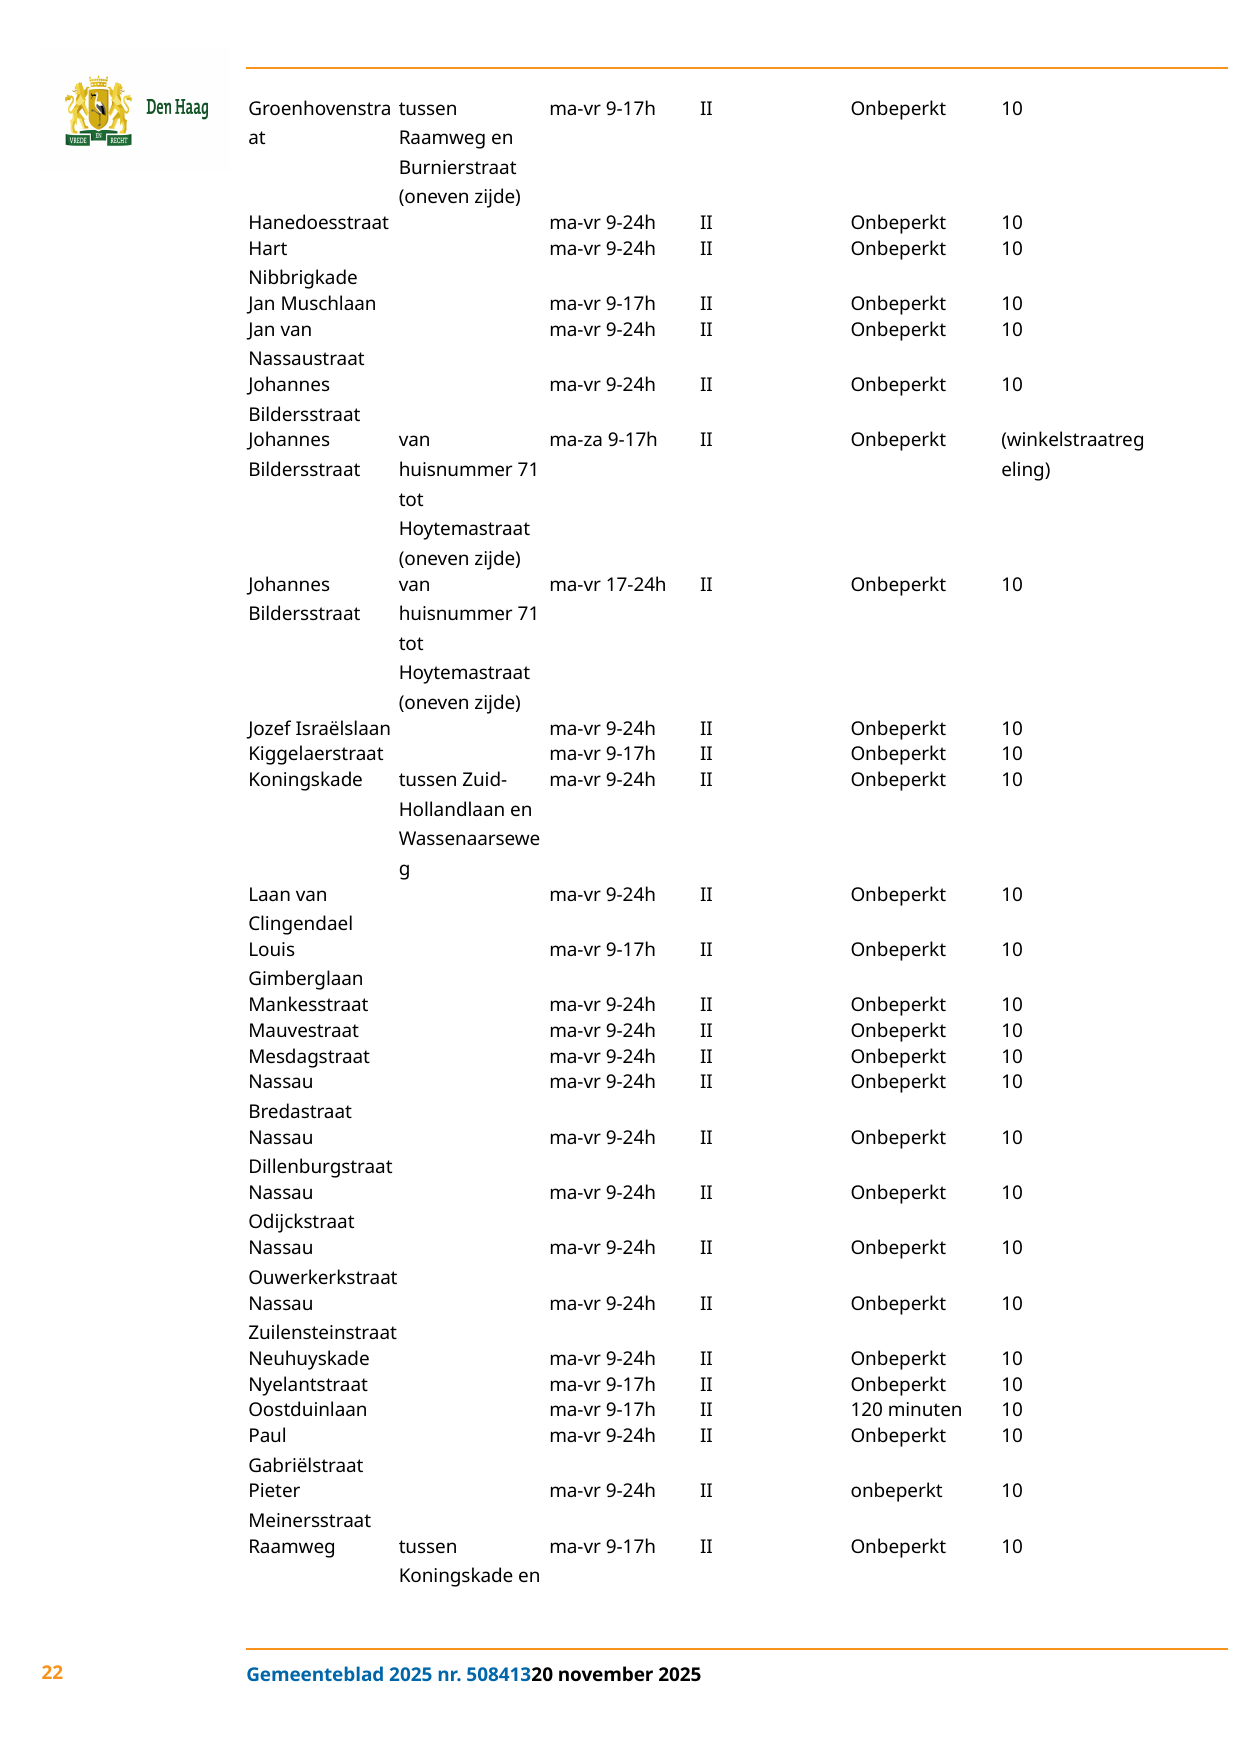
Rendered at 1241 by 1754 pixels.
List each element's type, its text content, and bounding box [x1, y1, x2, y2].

table_cell Mauvestraat [248, 1017, 398, 1043]
table_cell 10 [1001, 1371, 1152, 1397]
table_cell ma-vr 9-17h [549, 1371, 700, 1397]
table_cell ma-vr 9-24h [549, 371, 700, 427]
table_cell Laan van Clingendael [248, 881, 398, 936]
table_cell 10 [1001, 316, 1152, 371]
table_cell ma-vr 9-24h [549, 1345, 700, 1371]
table_cell 10 [1001, 1124, 1152, 1179]
table_cell Louis Gimberglaan [248, 936, 398, 991]
table_cell II [700, 766, 850, 881]
table_cell ma-vr 9-24h [549, 715, 700, 741]
table_cell Onbeperkt [850, 1069, 1001, 1124]
table_cell tussen Koningskade en [399, 1533, 549, 1588]
table_cell II [700, 936, 850, 991]
table_cell 10 [1001, 1235, 1152, 1290]
table_cell Onbeperkt [850, 991, 1001, 1017]
table_cell Nassau Dillenburgstraat [248, 1124, 398, 1179]
table_cell 10 [1001, 571, 1152, 715]
table_cell tussen Zuid-Hollandlaan en Wassenaarseweg [399, 766, 549, 881]
table_cell ma-vr 9-17h [549, 936, 700, 991]
table_cell Onbeperkt [850, 741, 1001, 766]
table_cell ma-vr 9-24h [549, 316, 700, 371]
table_cell ma-vr 9-17h [549, 1533, 700, 1588]
table_cell ma-za 9-17h [549, 427, 700, 571]
table_cell [399, 290, 549, 316]
table_cell Mesdagstraat [248, 1043, 398, 1068]
table_cell 10 [1001, 235, 1152, 290]
table_cell [399, 1124, 549, 1179]
table_cell Onbeperkt [850, 1345, 1001, 1371]
table_cell onbeperkt [850, 1478, 1001, 1533]
table_cell II [700, 316, 850, 371]
table_cell [399, 1069, 549, 1124]
table_cell Onbeperkt [850, 1533, 1001, 1588]
table_cell [399, 1371, 549, 1397]
table_cell Onbeperkt [850, 1124, 1001, 1179]
table_cell Onbeperkt [850, 715, 1001, 741]
table_cell 10 [1001, 1478, 1152, 1533]
table_cell [399, 1017, 549, 1043]
table_cell ma-vr 9-24h [549, 1235, 700, 1290]
table_cell Jan Muschlaan [248, 290, 398, 316]
table_cell van huisnummer 71 tot Hoytemastraat (oneven zijde) [399, 571, 549, 715]
table_cell Oostduinlaan [248, 1397, 398, 1422]
table_cell [399, 991, 549, 1017]
table_cell Onbeperkt [850, 235, 1001, 290]
table_cell II [700, 881, 850, 936]
table_cell II [700, 1345, 850, 1371]
table_cell Jan van Nassaustraat [248, 316, 398, 371]
table_cell Hart Nibbrigkade [248, 235, 398, 290]
table_cell 10 [1001, 715, 1152, 741]
table_cell [399, 1235, 549, 1290]
table_cell [399, 1179, 549, 1234]
table_cell II [700, 1235, 850, 1290]
table_cell ma-vr 9-24h [549, 766, 700, 881]
table_cell Onbeperkt [850, 1043, 1001, 1068]
table_cell ma-vr 9-24h [549, 1069, 700, 1124]
table_cell van huisnummer 71 tot Hoytemastraat (oneven zijde) [399, 427, 549, 571]
table_cell II [700, 290, 850, 316]
table_cell Johannes Bildersstraat [248, 427, 398, 571]
table_cell ma-vr 9-24h [549, 1478, 700, 1533]
table_cell II [700, 1422, 850, 1478]
table_cell II [700, 209, 850, 235]
table_cell 10 [1001, 95, 1152, 209]
table_cell [399, 936, 549, 991]
table_cell Onbeperkt [850, 290, 1001, 316]
table_cell Groenhovenstraat [248, 95, 398, 209]
table_cell Nassau Odijckstraat [248, 1179, 398, 1234]
table_cell 10 [1001, 290, 1152, 316]
table_cell ma-vr 9-17h [549, 95, 700, 209]
table_cell II [700, 427, 850, 571]
table_cell Paul Gabriëlstraat [248, 1422, 398, 1478]
table_cell ma-vr 17-24h [549, 571, 700, 715]
table_cell 120 minuten [850, 1397, 1001, 1422]
table_cell ma-vr 9-24h [549, 1179, 700, 1234]
table_cell Raamweg [248, 1533, 398, 1588]
table_cell tussen Raamweg en Burnierstraat (oneven zijde) [399, 95, 549, 209]
table_cell [399, 371, 549, 427]
table_cell 10 [1001, 1533, 1152, 1588]
table_cell 10 [1001, 766, 1152, 881]
table_cell ma-vr 9-24h [549, 1290, 700, 1345]
table_cell II [700, 1290, 850, 1345]
table_cell ma-vr 9-24h [549, 1422, 700, 1478]
table_cell Onbeperkt [850, 1179, 1001, 1234]
table_cell II [700, 1043, 850, 1068]
table_cell II [700, 1017, 850, 1043]
table_cell (winkelstraatregeling) [1001, 427, 1152, 571]
table_cell Neuhuyskade [248, 1345, 398, 1371]
table_cell Nassau Ouwerkerkstraat [248, 1235, 398, 1290]
table_cell Johannes Bildersstraat [248, 571, 398, 715]
table_cell II [700, 95, 850, 209]
table_cell [399, 235, 549, 290]
table_cell ma-vr 9-24h [549, 235, 700, 290]
table_cell [399, 209, 549, 235]
table_cell 10 [1001, 1179, 1152, 1234]
table_cell Koningskade [248, 766, 398, 881]
table_cell [399, 741, 549, 766]
table_cell 10 [1001, 1017, 1152, 1043]
table_cell Pieter Meinersstraat [248, 1478, 398, 1533]
table_cell Nyelantstraat [248, 1371, 398, 1397]
table_cell Onbeperkt [850, 571, 1001, 715]
table_cell Onbeperkt [850, 316, 1001, 371]
table_cell [399, 1290, 549, 1345]
table_cell II [700, 1397, 850, 1422]
table_cell II [700, 1371, 850, 1397]
table_cell ma-vr 9-24h [549, 1017, 700, 1043]
table_cell ma-vr 9-24h [549, 881, 700, 936]
table_cell 10 [1001, 1290, 1152, 1345]
table_cell II [700, 235, 850, 290]
table_cell ma-vr 9-17h [549, 1397, 700, 1422]
table_cell II [700, 1179, 850, 1234]
table_cell 10 [1001, 936, 1152, 991]
table_cell [399, 1345, 549, 1371]
table_cell Onbeperkt [850, 1235, 1001, 1290]
table_cell 10 [1001, 741, 1152, 766]
table_cell II [700, 571, 850, 715]
table_cell 10 [1001, 881, 1152, 936]
table_cell Onbeperkt [850, 881, 1001, 936]
table_cell II [700, 1069, 850, 1124]
table_cell [399, 1397, 549, 1422]
table_cell ma-vr 9-17h [549, 741, 700, 766]
table_cell ma-vr 9-24h [549, 1043, 700, 1068]
table_cell 10 [1001, 1422, 1152, 1478]
table_cell Onbeperkt [850, 95, 1001, 209]
table_cell 10 [1001, 991, 1152, 1017]
table_cell II [700, 1533, 850, 1588]
table_cell Onbeperkt [850, 1017, 1001, 1043]
table_cell ma-vr 9-17h [549, 290, 700, 316]
table_cell Onbeperkt [850, 936, 1001, 991]
table_cell ma-vr 9-24h [549, 209, 700, 235]
table_cell II [700, 991, 850, 1017]
table_cell ma-vr 9-24h [549, 1124, 700, 1179]
picture [41, 47, 231, 172]
table_cell Mankesstraat [248, 991, 398, 1017]
table_cell 10 [1001, 1069, 1152, 1124]
table_cell Onbeperkt [850, 209, 1001, 235]
table_cell 10 [1001, 1397, 1152, 1422]
table_cell Onbeperkt [850, 371, 1001, 427]
table_cell Hanedoesstraat [248, 209, 398, 235]
table_cell Onbeperkt [850, 427, 1001, 571]
table_cell [399, 316, 549, 371]
table_cell [399, 1422, 549, 1478]
table_cell [399, 881, 549, 936]
table_cell Onbeperkt [850, 1422, 1001, 1478]
table_cell ma-vr 9-24h [549, 991, 700, 1017]
table_cell Onbeperkt [850, 766, 1001, 881]
table_cell II [700, 715, 850, 741]
table_cell Nassau Bredastraat [248, 1069, 398, 1124]
table_cell Onbeperkt [850, 1371, 1001, 1397]
table_cell [399, 1478, 549, 1533]
table_cell II [700, 371, 850, 427]
table_cell Kiggelaerstraat [248, 741, 398, 766]
table_cell Onbeperkt [850, 1290, 1001, 1345]
table_cell II [700, 1478, 850, 1533]
table_cell [399, 1043, 549, 1068]
table_cell Jozef Israëlslaan [248, 715, 398, 741]
table_cell II [700, 741, 850, 766]
table_cell 10 [1001, 209, 1152, 235]
table_cell [399, 715, 549, 741]
table_cell 10 [1001, 1345, 1152, 1371]
table_cell 10 [1001, 371, 1152, 427]
table_cell 10 [1001, 1043, 1152, 1068]
table_cell Johannes Bildersstraat [248, 371, 398, 427]
table_cell Nassau Zuilensteinstraat [248, 1290, 398, 1345]
table_cell II [700, 1124, 850, 1179]
